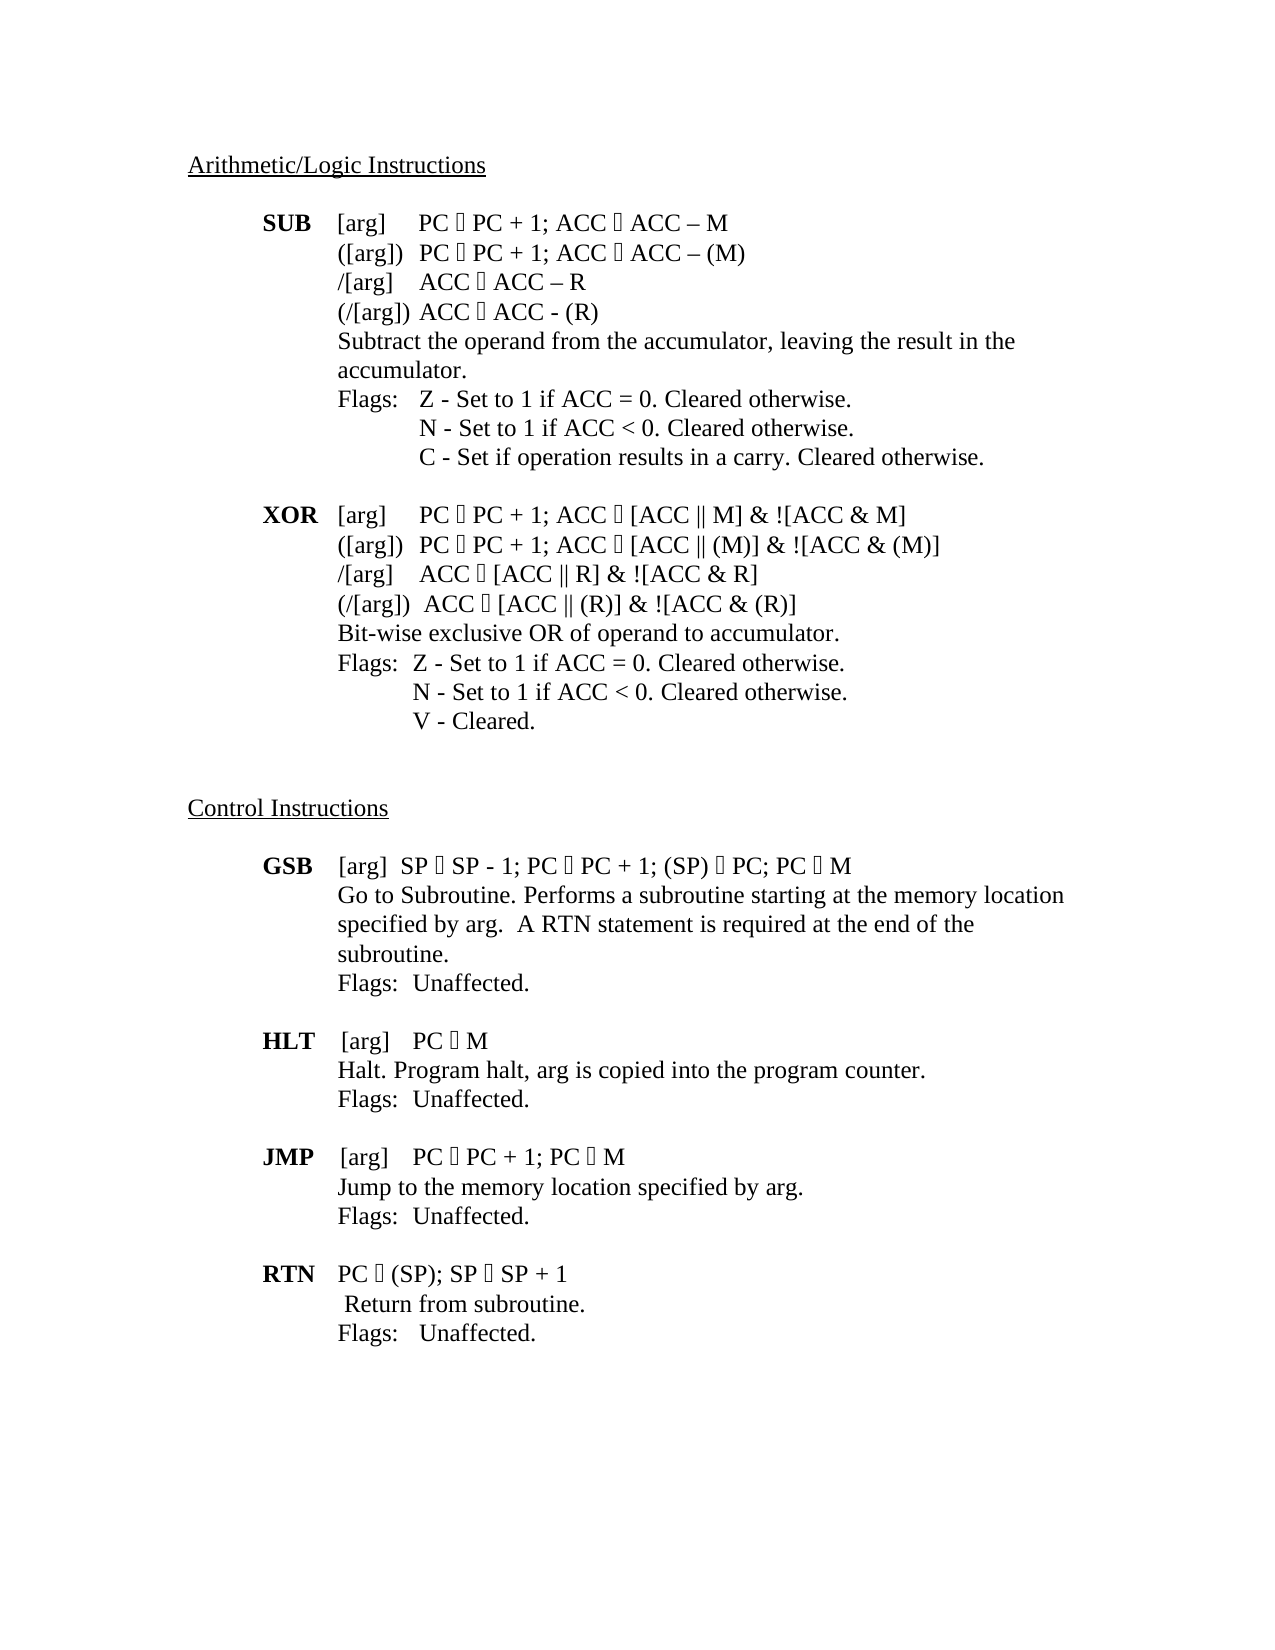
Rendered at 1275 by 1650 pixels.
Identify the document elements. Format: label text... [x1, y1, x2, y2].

text SUB [arg] PC f PC + 1; ACC f ACC – M [187, 208, 1087, 238]
text Subtract the operand from the accumulator, leaving the result in the accumulator. [337, 326, 1087, 384]
text Bit-wise exclusive OR of operand to accumulator. [262, 618, 1087, 647]
text N - Set to 1 if ACC < 0. Cleared otherwise. [262, 676, 1087, 706]
text N - Set to 1 if ACC < 0. Cleared otherwise. [187, 413, 1087, 442]
text XOR [arg] PC f PC + 1; ACC f [ACC || M] & ![ACC & M] [262, 500, 1087, 530]
text (/[arg]) ACC f ACC - (R) [187, 297, 1087, 326]
text Flags: Unaffected. [187, 1084, 1087, 1113]
text Go to Subroutine. Performs a subroutine starting at the memory location specified by arg. A RTN statement is required at the end of the subroutine. [337, 880, 1087, 967]
text C - Set if operation results in a carry. Cleared otherwise. [187, 442, 1087, 471]
text Return from subroutine. [187, 1288, 1087, 1317]
text Flags: Unaffected. [187, 1317, 1087, 1347]
text GSB [arg] SP f SP - 1; PC f PC + 1; (SP) f PC; PC f M [187, 851, 1087, 880]
text Flags: Z - Set to 1 if ACC = 0. Cleared otherwise. [187, 384, 1087, 413]
text Halt. Program halt, arg is copied into the program counter. [187, 1055, 1087, 1084]
text Flags: Unaffected. [337, 967, 1087, 997]
text ([arg]) PC f PC + 1; ACC f ACC – (M) [187, 238, 1087, 267]
text JMP [arg] PC f PC + 1; PC f M [187, 1142, 1087, 1172]
text Jump to the memory location specified by arg. [187, 1172, 1087, 1201]
text HLT [arg] PC f M [187, 1026, 1087, 1055]
text Flags: Z - Set to 1 if ACC = 0. Cleared otherwise. [262, 647, 1087, 676]
text (/[arg]) ACC f [ACC || (R)] & ![ACC & (R)] [262, 589, 1087, 618]
text RTN PC f (SP); SP f SP + 1 [187, 1259, 1087, 1288]
text V - Cleared. [262, 706, 1087, 734]
text /[arg] ACC f ACC – R [187, 267, 1087, 297]
text Flags: Unaffected. [187, 1201, 1087, 1230]
text ([arg]) PC f PC + 1; ACC f [ACC || (M)] & ![ACC & (M)] [262, 530, 1087, 559]
text Control Instructions [187, 793, 1087, 822]
text Arithmetic/Logic Instructions [187, 150, 1087, 179]
text /[arg] ACC f [ACC || R] & ![ACC & R] [262, 559, 1087, 589]
